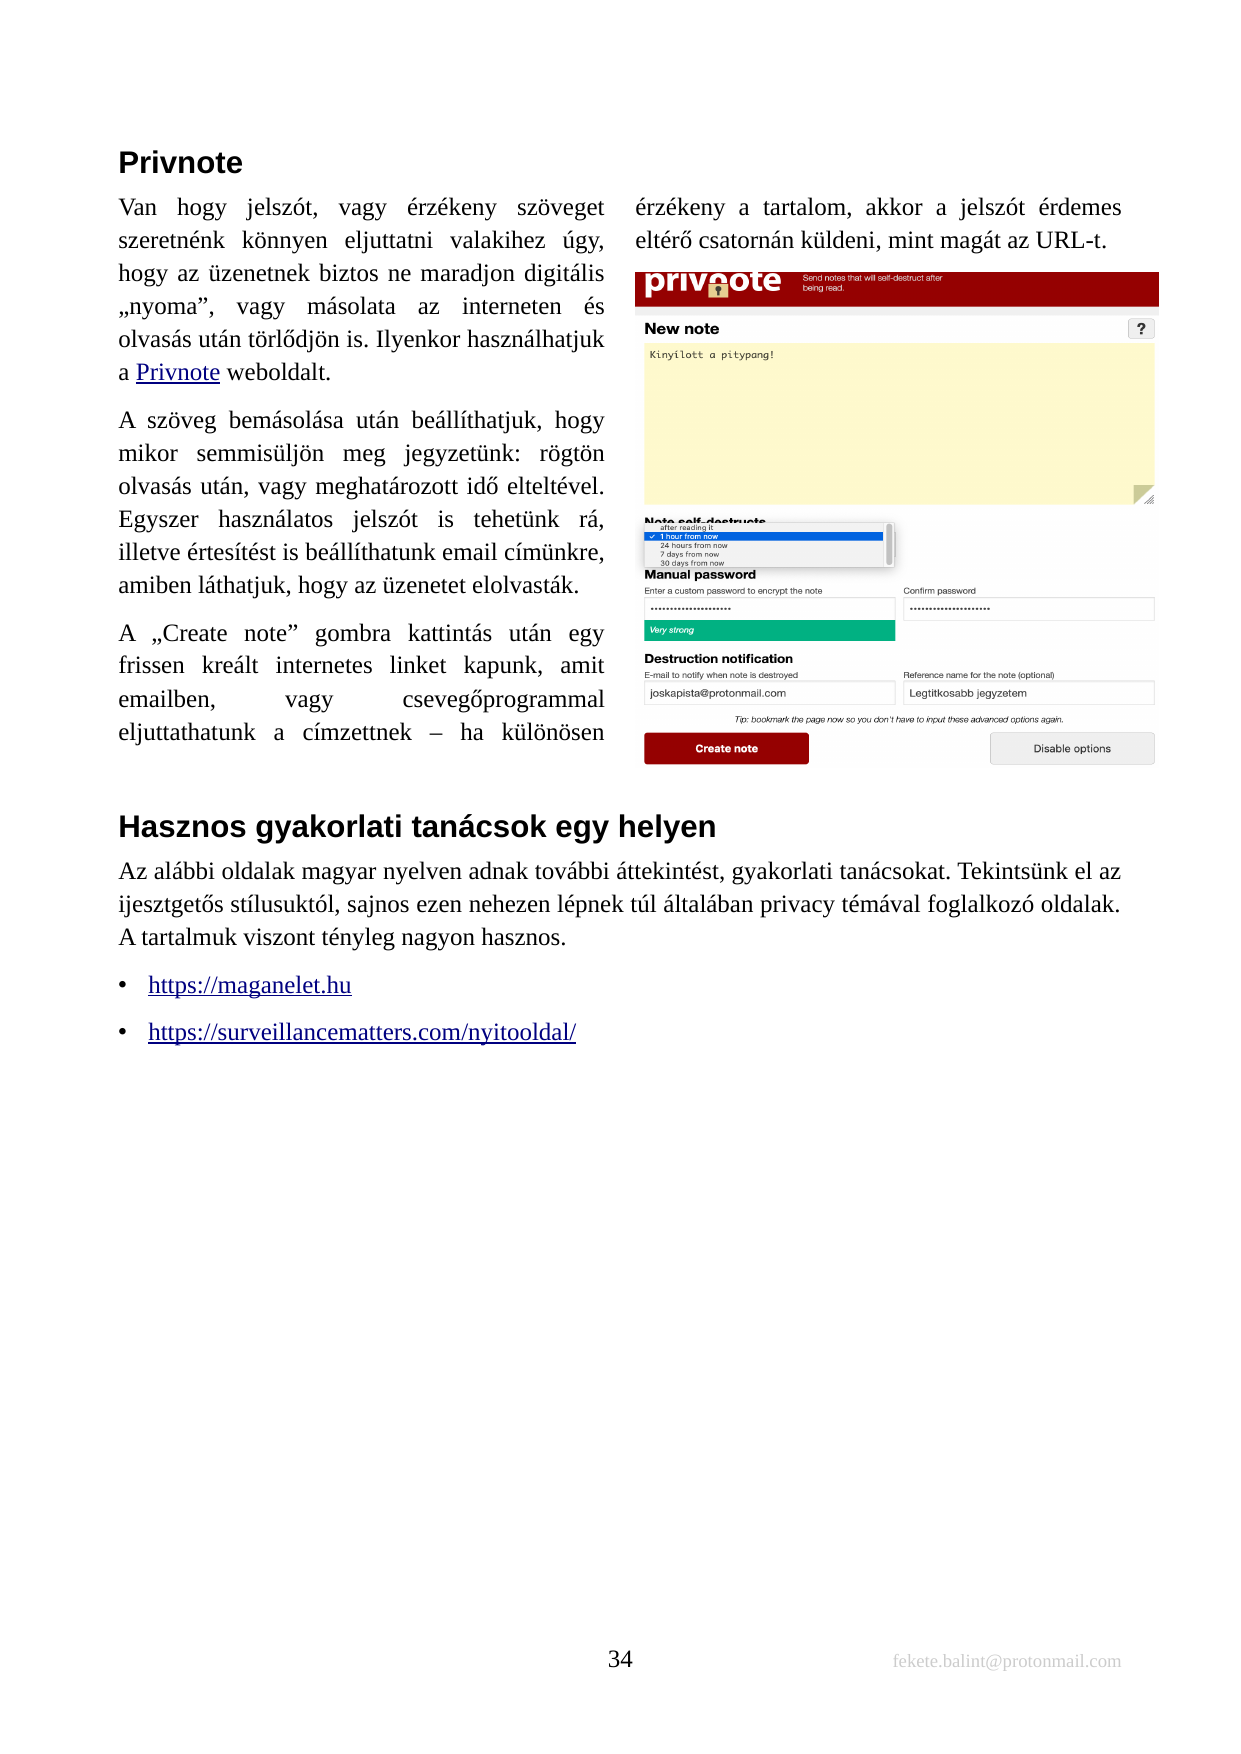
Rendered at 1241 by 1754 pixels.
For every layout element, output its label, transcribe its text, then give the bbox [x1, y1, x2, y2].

subtitle Privnote [118, 144, 1122, 180]
text Az alábbi oldalak magyar nyelven adnak további áttekintést, gyakorlati tanácsokat. Tekintsünk el az ijesztgetős stílusuktól, sajnos ezen nehezen lépnek túl általában privacy témával foglalkozó oldalak. A tartalmuk viszont tényleg nagyon hasznos. [118, 856, 1122, 951]
text Van hogy jelszót, vagy érzékeny szöveget szeretnénk könnyen eljuttatni valakihez úgy, hogy az üzenetnek biztos ne maradjon digitális „nyoma”, vagy másolata az interneten és olvasás után törlődjön is. Ilyenkor használhatjuk a Privnote weboldalt. [118, 192, 605, 386]
text érzékeny a tartalom, akkor a jelszót érdemes eltérő csatornán küldeni, mint magát az URL-t. [635, 192, 1122, 254]
list https://maganelet.hu [118, 970, 1122, 999]
text A szöveg bemásolása után beállíthatjuk, hogy mikor semmisüljön meg jegyzetünk: rögtön olvasás után, vagy meghatározott idő elteltével. Egyszer használatos jelszót is tehetünk rá, illetve értesítést is beállíthatunk email címünkre, amiben láthatjuk, hogy az üzenetet elolvasták. [118, 405, 605, 599]
list https://surveillancematters.com/nyitooldal/ [118, 1017, 1122, 1046]
subtitle Hasznos gyakorlati tanácsok egy helyen [118, 808, 1122, 844]
text A „Create note” gombra kattintás után egy frissen kreált internetes linket kapunk, amit emailben, vagy csevegőprogrammal eljuttathatunk a címzettnek – ha különösen [118, 618, 605, 745]
picture [635, 272, 1159, 768]
